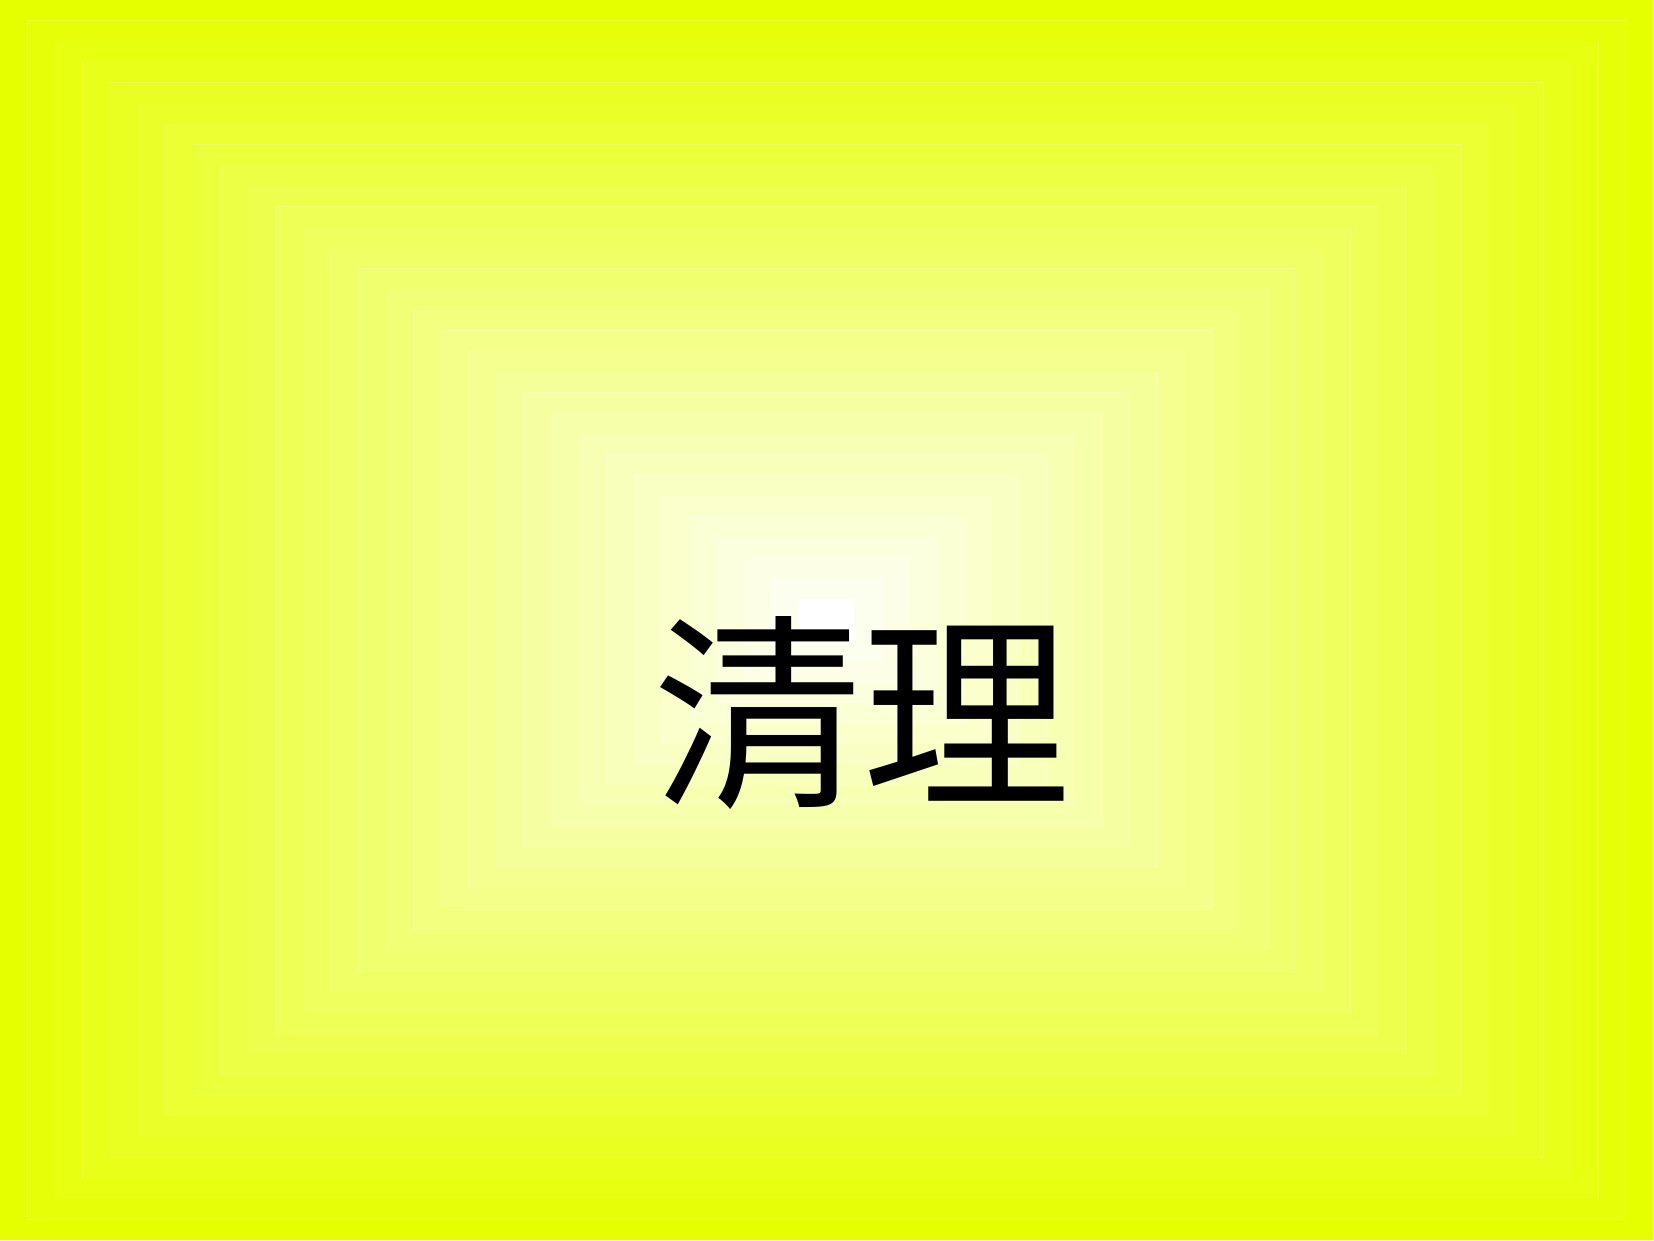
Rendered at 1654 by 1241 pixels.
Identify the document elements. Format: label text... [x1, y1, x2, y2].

title 清理 [118, 521, 1607, 730]
